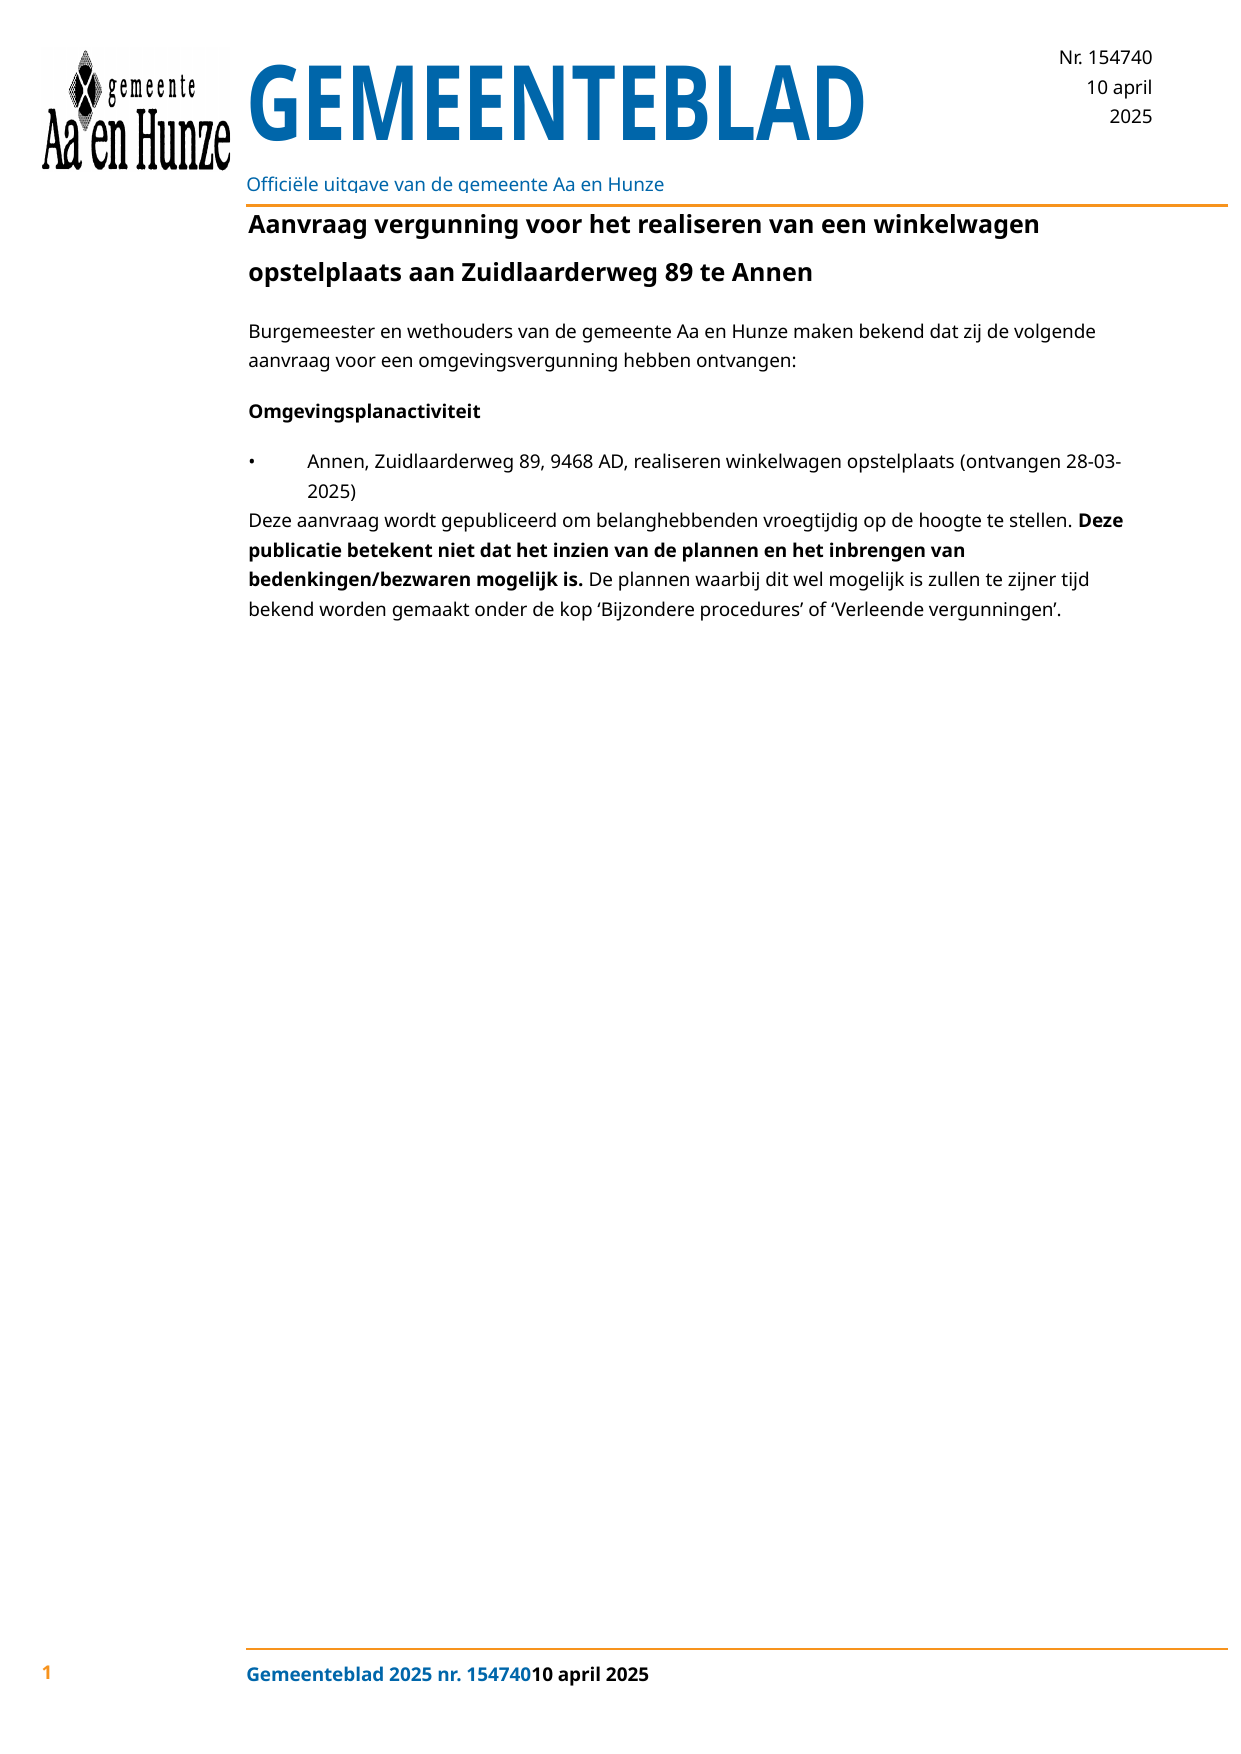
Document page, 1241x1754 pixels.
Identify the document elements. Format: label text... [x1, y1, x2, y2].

text Burgemeester en wethouders van de gemeente Aa en Hunze maken bekend dat zij de volgende aanvraag voor een omgevingsvergunning hebben ontvangen: [248, 318, 1152, 373]
list Annen, Zuidlaarderweg 89, 9468 AD, realiseren winkelwagen opstelplaats (ontvangen 28-03-2025) [248, 448, 1152, 504]
picture [41, 47, 231, 172]
text Aanvraag vergunning voor het realiseren van een winkelwagen opstelplaats aan Zuidlaarderweg 89 te Annen [248, 207, 1152, 288]
text Omgevingsplanactiviteit [248, 398, 1152, 424]
text Deze aanvraag wordt gepubliceerd om belanghebbenden vroegtijdig op de hoogte te stellen. Deze publicatie betekent niet dat het inzien van de plannen en het inbrengen van bedenkingen/bezwaren mogelijk is. De plannen waarbij dit wel mogelijk is zullen te zijner tijd bekend worden gemaakt onder de kop ‘Bijzondere procedures’ of ‘Verleende vergunningen’. [248, 507, 1152, 622]
